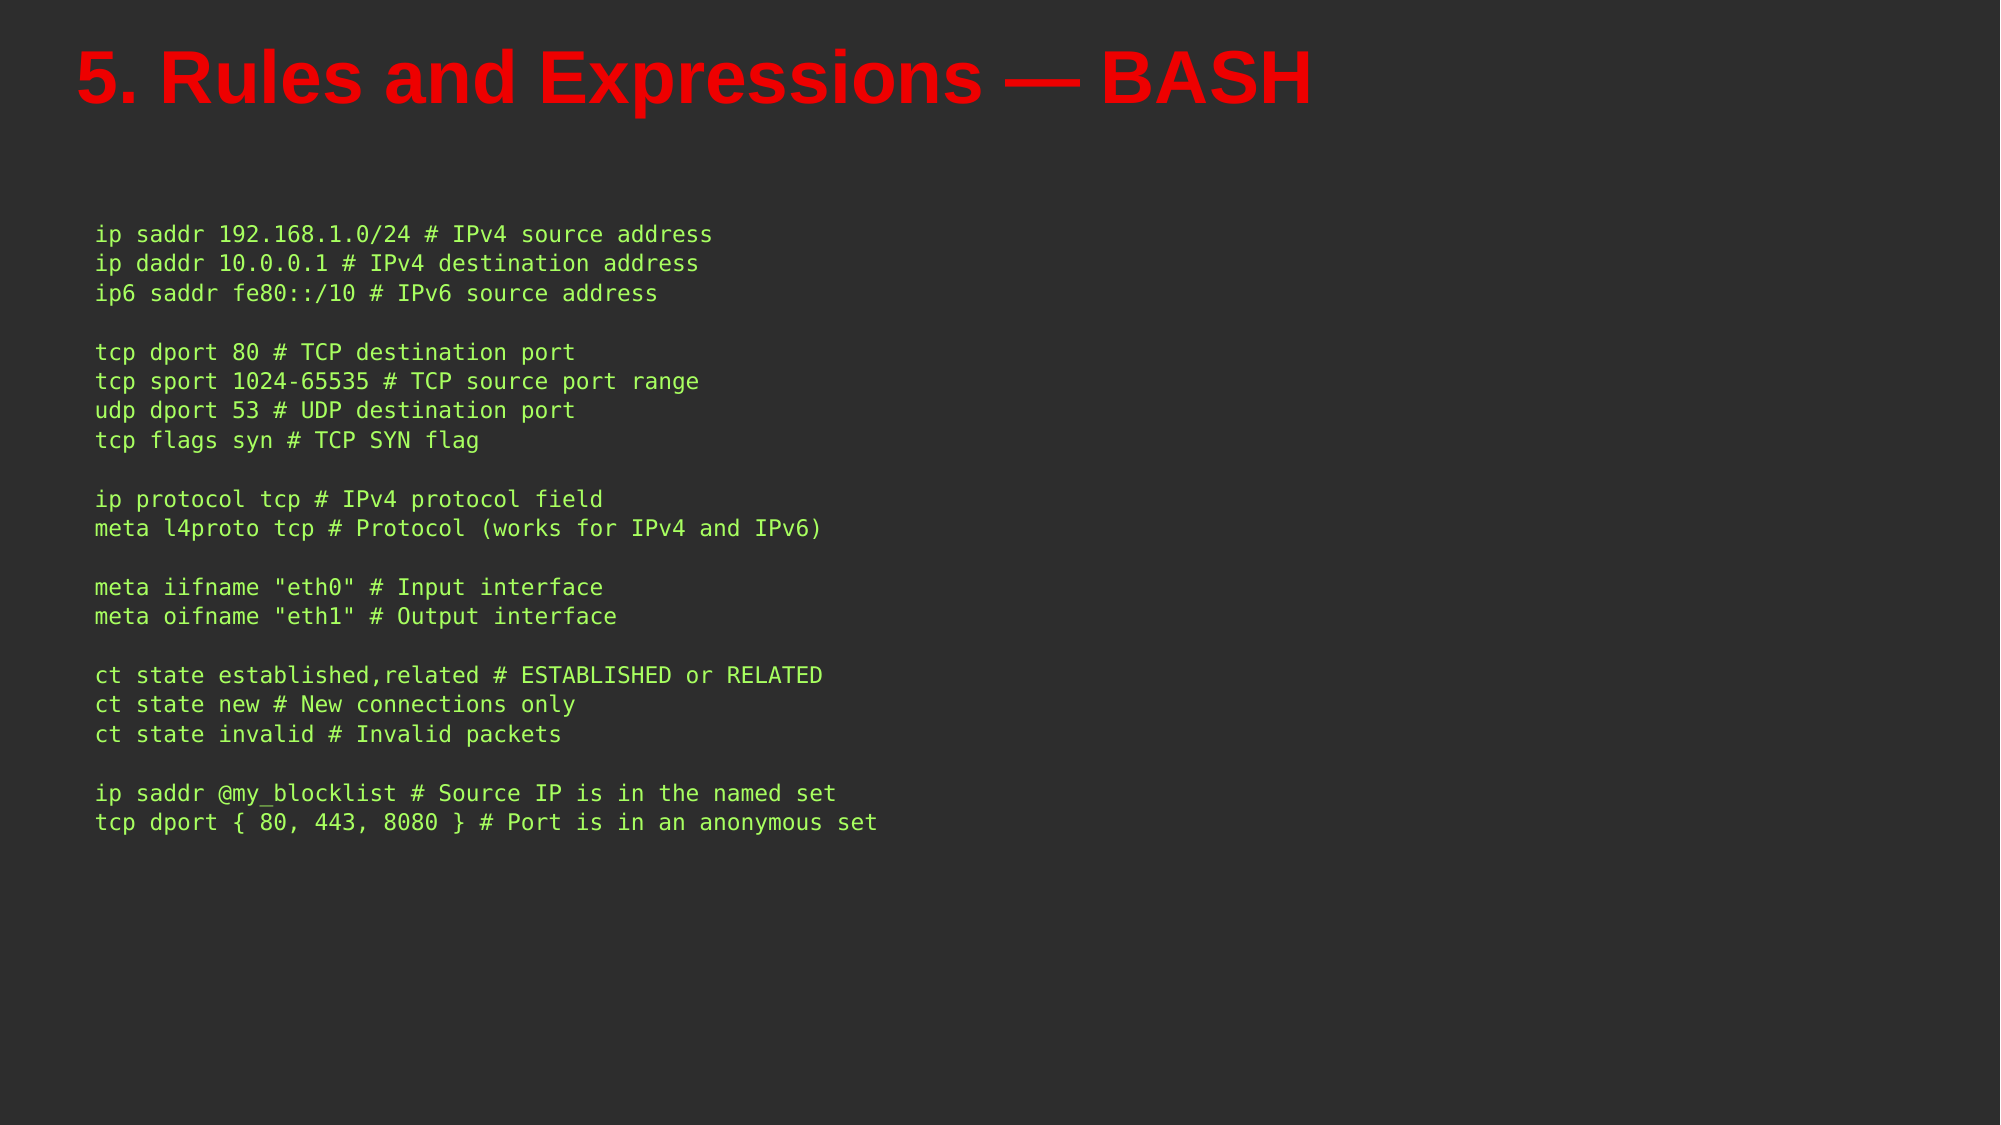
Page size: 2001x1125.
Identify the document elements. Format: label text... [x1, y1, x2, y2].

text_box ip saddr 192.168.1.0/24 # IPv4 source address ip daddr 10.0.0.1 # IPv4 destination address ip6 saddr fe80::/10 # IPv6 source address tcp dport 80 # TCP destination port tcp sport 1024-65535 # TCP source port range udp dport 53 # UDP destination port tcp flags syn # TCP SYN flag ip protocol tcp # IPv4 protocol field meta l4proto tcp # Protocol (works for IPv4 and IPv6) meta iifname "eth0" # Input interface meta oifname "eth1" # Output interface ct state established,related # ESTABLISHED or RELATED ct state new # New connections only ct state invalid # Invalid packets ip saddr @my_blocklist # Source IP is in the named set tcp dport { 80, 443, 8080 } # Port is in an anonymous set [59, 194, 1942, 1093]
text_box 5. Rules and Expressions — BASH [59, 23, 1942, 178]
